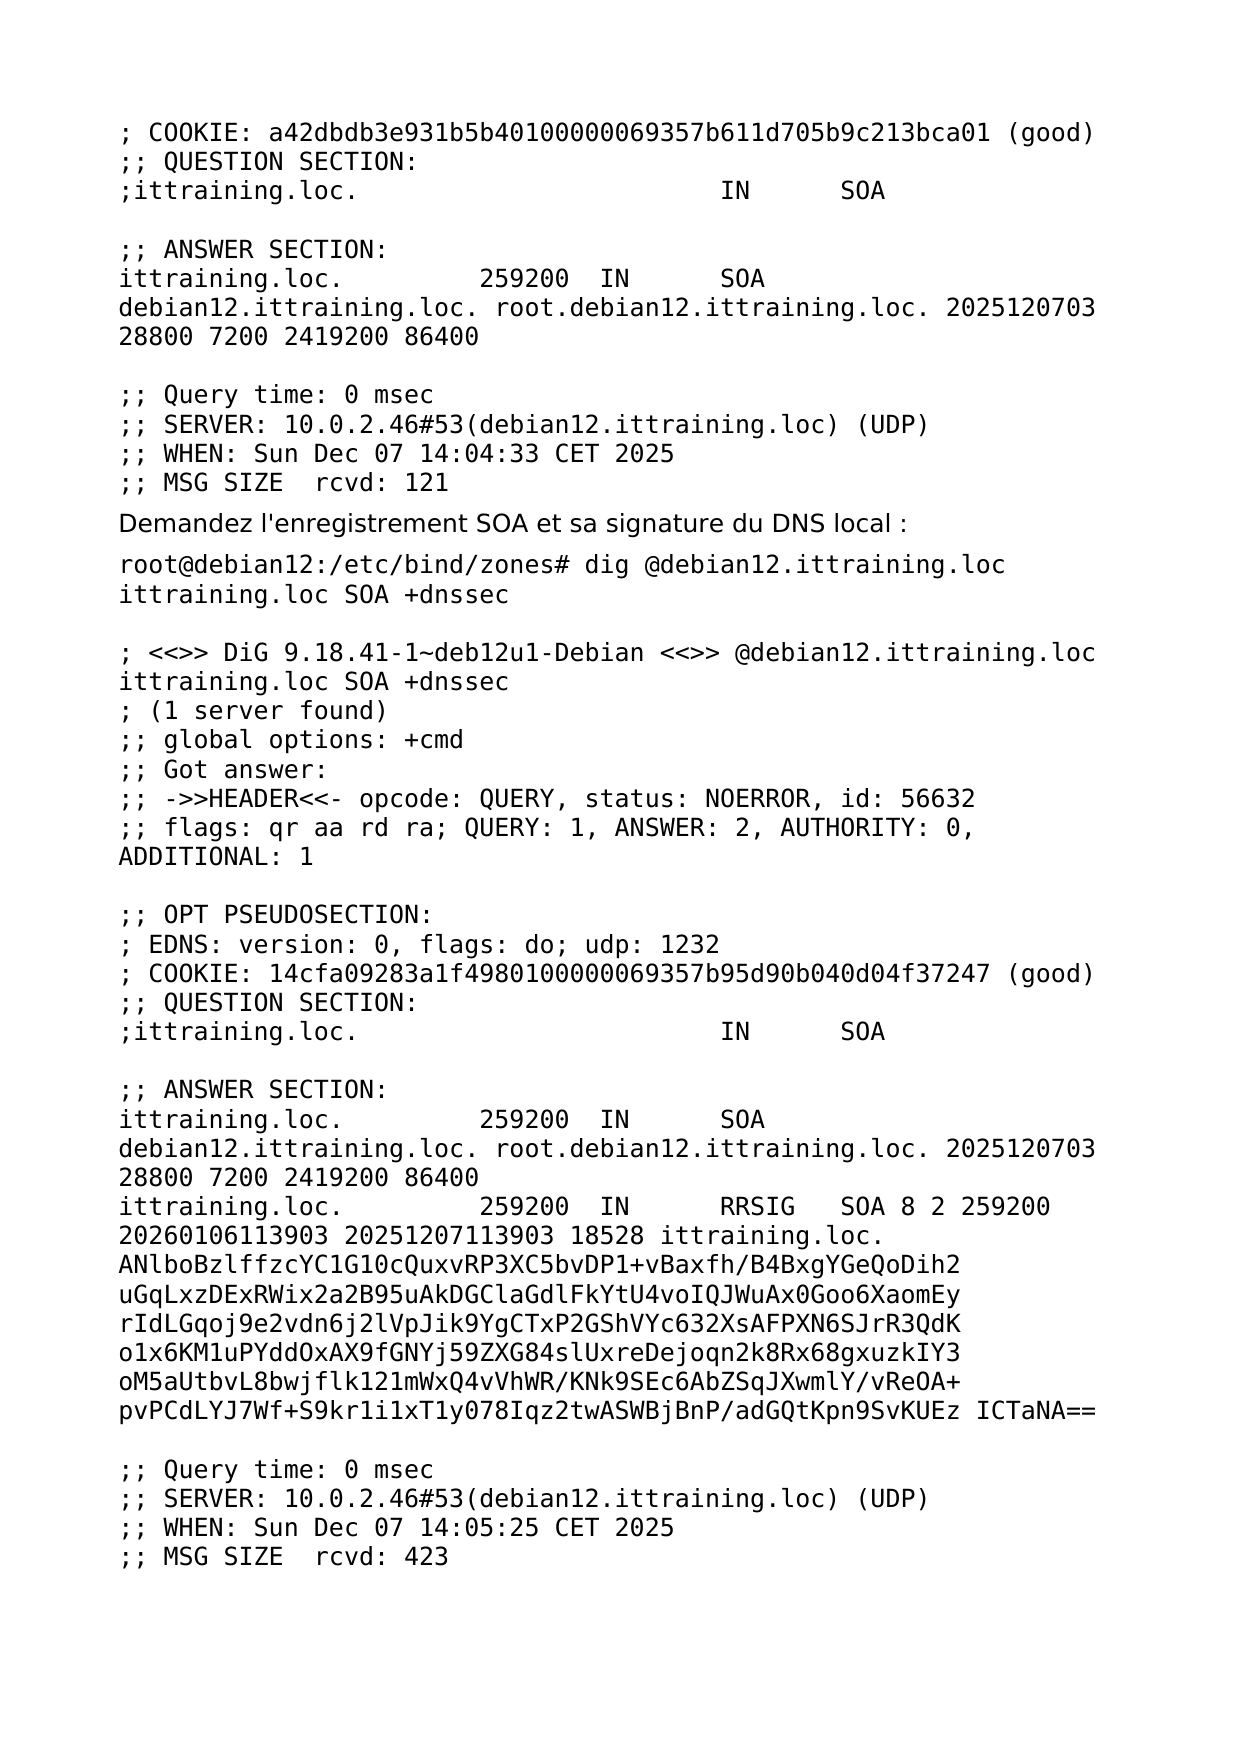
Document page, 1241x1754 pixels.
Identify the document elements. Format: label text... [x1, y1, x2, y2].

text Demandez l'enregistrement SOA et sa signature du DNS local : [118, 509, 1122, 538]
text root@debian12:/etc/bind/zones# dig @debian12.ittraining.loc ittraining.loc SOA +dnssec ; <<>> DiG 9.18.41-1~deb12u1-Debian <<>> @debian12.ittraining.loc ittraining.loc SOA +dnssec ; (1 server found) ;; global options: +cmd ;; Got answer: ;; ->>HEADER<<- opcode: QUERY, status: NOERROR, id: 56632 ;; flags: qr aa rd ra; QUERY: 1, ANSWER: 2, AUTHORITY: 0, ADDITIONAL: 1 ;; OPT PSEUDOSECTION: ; EDNS: version: 0, flags: do; udp: 1232 ; COOKIE: 14cfa09283a1f4980100000069357b95d90b040d04f37247 (good) ;; QUESTION SECTION: ;ittraining.loc. IN SOA ;; ANSWER SECTION: ittraining.loc. 259200 IN SOA debian12.ittraining.loc. root.debian12.ittraining.loc. 2025120703 28800 7200 2419200 86400 ittraining.loc. 259200 IN RRSIG SOA 8 2 259200 20260106113903 20251207113903 18528 ittraining.loc. ANlboBzlffzcYC1G10cQuxvRP3XC5bvDP1+vBaxfh/B4BxgYGeQoDih2 uGqLxzDExRWix2a2B95uAkDGClaGdlFkYtU4voIQJWuAx0Goo6XaomEy rIdLGqoj9e2vdn6j2lVpJik9YgCTxP2GShVYc632XsAFPXN6SJrR3QdK o1x6KM1uPYddOxAX9fGNYj59ZXG84slUxreDejoqn2k8Rx68gxuzkIY3 oM5aUtbvL8bwjflk121mWxQ4vVhWR/KNk9SEc6AbZSqJXwmlY/vReOA+ pvPCdLYJ7Wf+S9kr1i1xT1y078Iqz2twASWBjBnP/adGQtKpn9SvKUEz ICTaNA== ;; Query time: 0 msec ;; SERVER: 10.0.2.46#53(debian12.ittraining.loc) (UDP) ;; WHEN: Sun Dec 07 14:05:25 CET 2025 ;; MSG SIZE rcvd: 423 [118, 551, 1122, 1572]
text ; COOKIE: a42dbdb3e931b5b40100000069357b611d705b9c213bca01 (good) ;; QUESTION SECTION: ;ittraining.loc. IN SOA ;; ANSWER SECTION: ittraining.loc. 259200 IN SOA debian12.ittraining.loc. root.debian12.ittraining.loc. 2025120703 28800 7200 2419200 86400 ;; Query time: 0 msec ;; SERVER: 10.0.2.46#53(debian12.ittraining.loc) (UDP) ;; WHEN: Sun Dec 07 14:04:33 CET 2025 ;; MSG SIZE rcvd: 121 [118, 118, 1122, 497]
